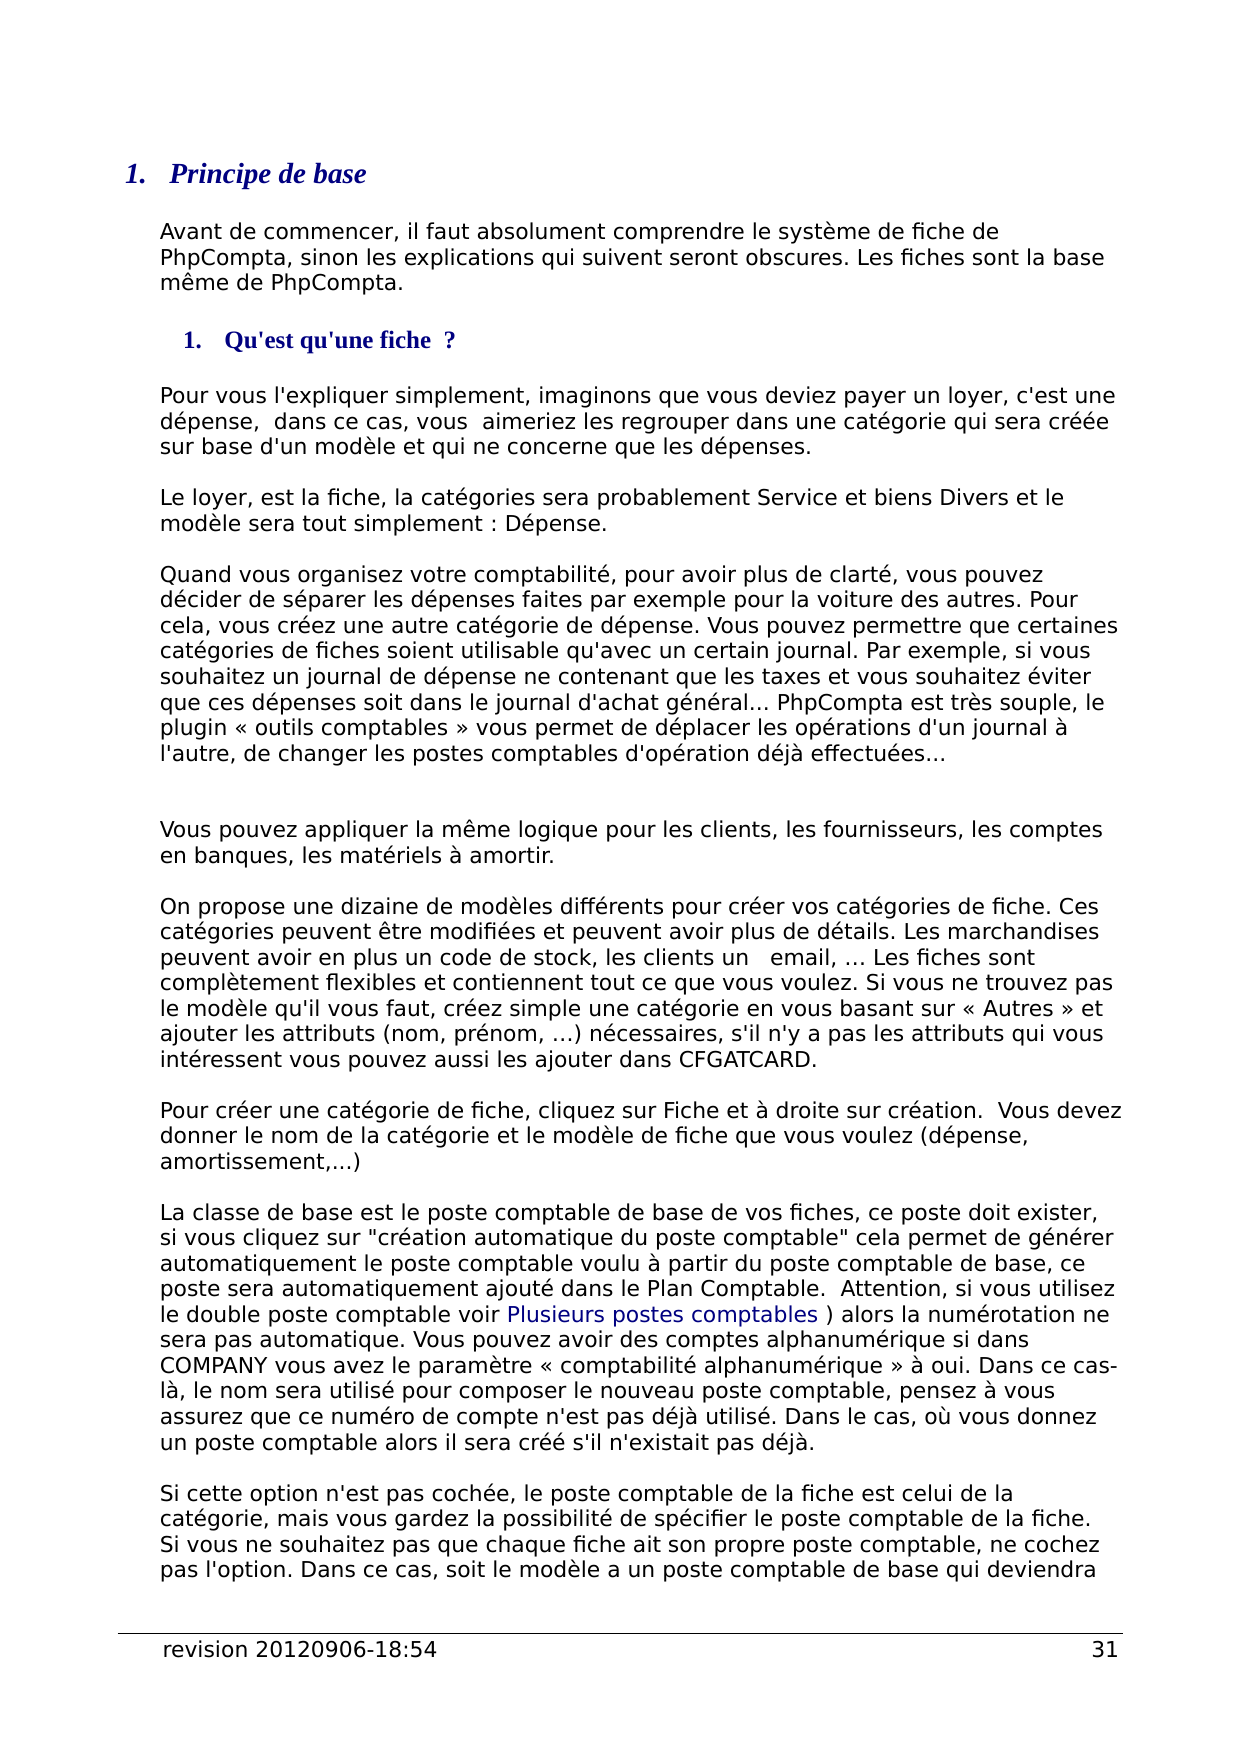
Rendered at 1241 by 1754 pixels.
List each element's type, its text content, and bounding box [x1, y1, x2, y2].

text Pour vous l'expliquer simplement, imaginons que vous deviez payer un loyer, c'est une dépense, dans ce cas, vous aimeriez les regrouper dans une catégorie qui sera créée sur base d'un modèle et qui ne concerne que les dépenses. [159, 383, 1123, 460]
text Le loyer, est la fiche, la catégories sera probablement Service et biens Divers et le modèle sera tout simplement : Dépense. [159, 485, 1123, 536]
text Vous pouvez appliquer la même logique pour les clients, les fournisseurs, les comptes en banques, les matériels à amortir. [159, 817, 1123, 868]
subtitle Principe de base [117, 156, 1123, 189]
text La classe de base est le poste comptable de base de vos fiches, ce poste doit exister, si vous cliquez sur "création automatique du poste comptable" cela permet de générer automatiquement le poste comptable voulu à partir du poste comptable de base, ce poste sera automatiquement ajouté dans le Plan Comptable. Attention, si vous utilisez le double poste comptable voir Plusieurs postes comptables ) alors la numérotation ne sera pas automatique. Vous pouvez avoir des comptes alphanumérique si dans COMPANY vous avez le paramètre « comptabilité alphanumérique » à oui. Dans ce cas-là, le nom sera utilisé pour composer le nouveau poste comptable, pensez à vous assurez que ce numéro de compte n'est pas déjà utilisé. Dans le cas, où vous donnez un poste comptable alors il sera créé s'il n'existait pas déjà. [159, 1200, 1123, 1455]
subtitle Qu'est qu'une fiche ? [177, 325, 1123, 354]
text Avant de commencer, il faut absolument comprendre le système de fiche de PhpCompta, sinon les explications qui suivent seront obscures. Les fiches sont la base même de PhpCompta. [159, 219, 1123, 296]
text Si cette option n'est pas cochée, le poste comptable de la fiche est celui de la catégorie, mais vous gardez la possibilité de spécifier le poste comptable de la fiche. [159, 1481, 1123, 1532]
text On propose une dizaine de modèles différents pour créer vos catégories de fiche. Ces catégories peuvent être modifiées et peuvent avoir plus de détails. Les marchandises peuvent avoir en plus un code de stock, les clients un email, … Les fiches sont complètement flexibles et contiennent tout ce que vous voulez. Si vous ne trouvez pas le modèle qu'il vous faut, créez simple une catégorie en vous basant sur « Autres » et ajouter les attributs (nom, prénom, …) nécessaires, s'il n'y a pas les attributs qui vous intéressent vous pouvez aussi les ajouter dans CFGATCARD. [159, 894, 1123, 1072]
text Pour créer une catégorie de fiche, cliquez sur Fiche et à droite sur création. Vous devez donner le nom de la catégorie et le modèle de fiche que vous voulez (dépense, amortissement,...) [159, 1098, 1123, 1174]
text Si vous ne souhaitez pas que chaque fiche ait son propre poste comptable, ne cochez pas l'option. Dans ce cas, soit le modèle a un poste comptable de base qui deviendra [159, 1532, 1123, 1583]
text Quand vous organisez votre comptabilité, pour avoir plus de clarté, vous pouvez décider de séparer les dépenses faites par exemple pour la voiture des autres. Pour cela, vous créez une autre catégorie de dépense. Vous pouvez permettre que certaines catégories de fiches soient utilisable qu'avec un certain journal. Par exemple, si vous souhaitez un journal de dépense ne contenant que les taxes et vous souhaitez éviter que ces dépenses soit dans le journal d'achat général... PhpCompta est très souple, le plugin « outils comptables » vous permet de déplacer les opérations d'un journal à l'autre, de changer les postes comptables d'opération déjà effectuées... [159, 562, 1123, 766]
